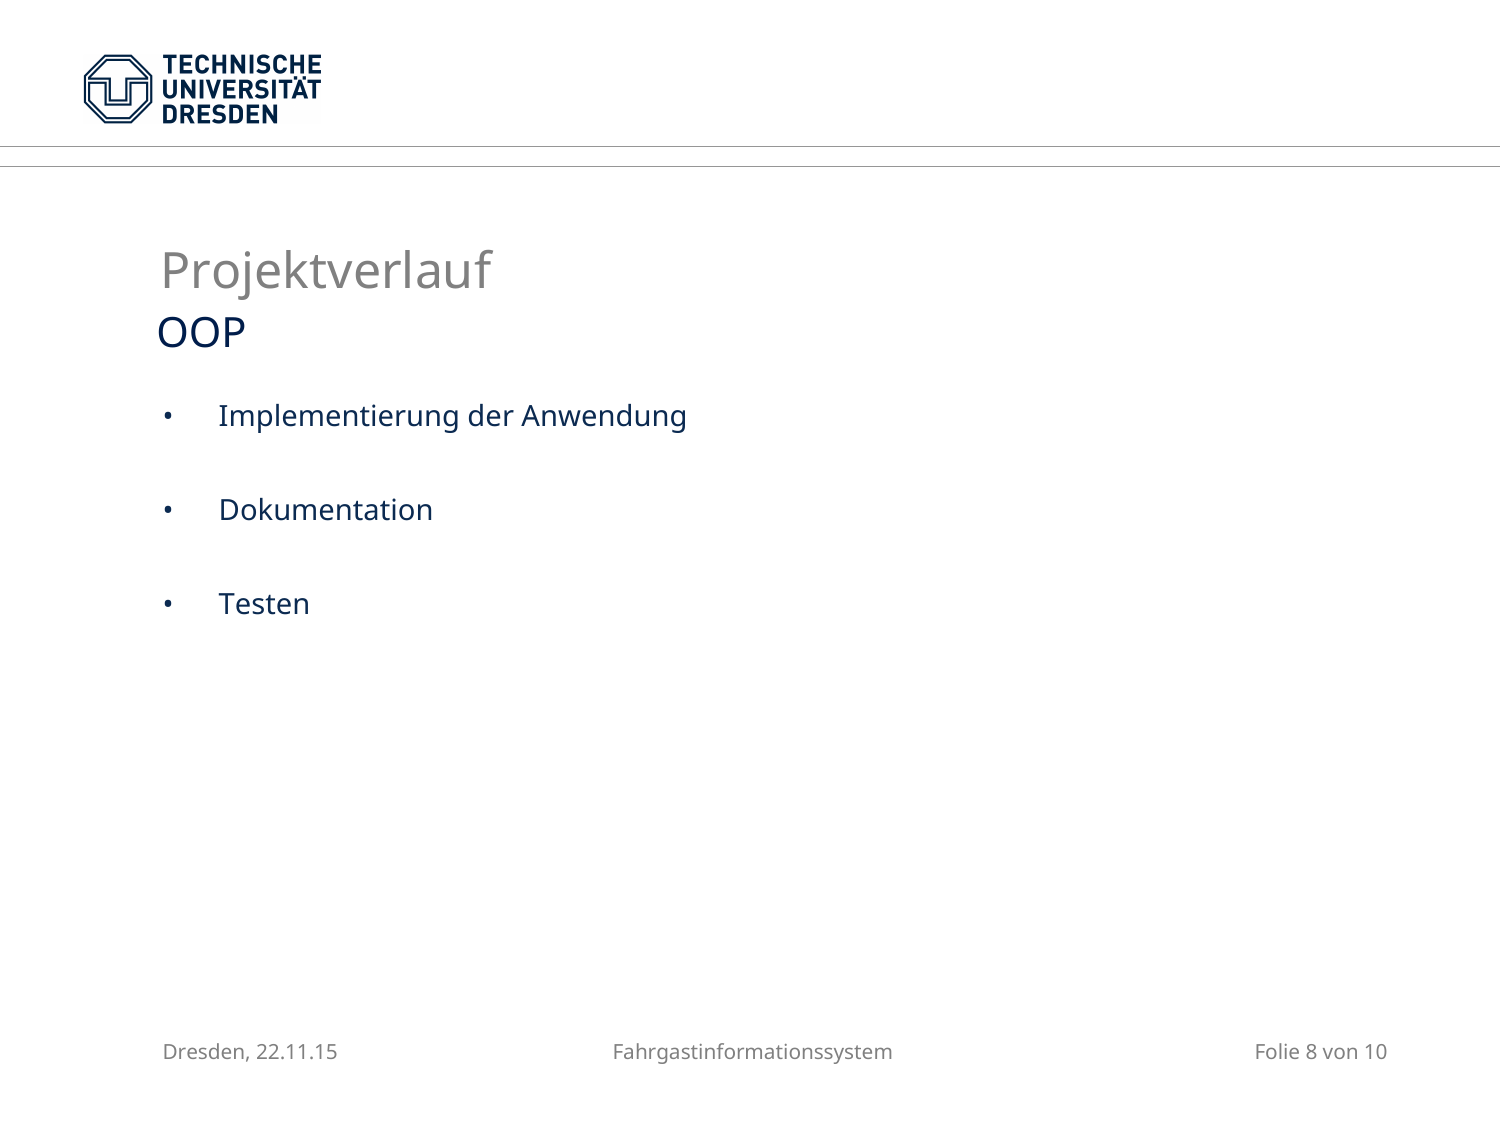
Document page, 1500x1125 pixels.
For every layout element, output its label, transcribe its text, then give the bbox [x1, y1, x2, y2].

title Projektverlauf [160, 230, 1392, 307]
picture [83, 54, 321, 124]
list Implementierung der Anwendung Dokumentation Testen [162, 387, 1388, 963]
text_box OOP [156, 299, 1388, 363]
